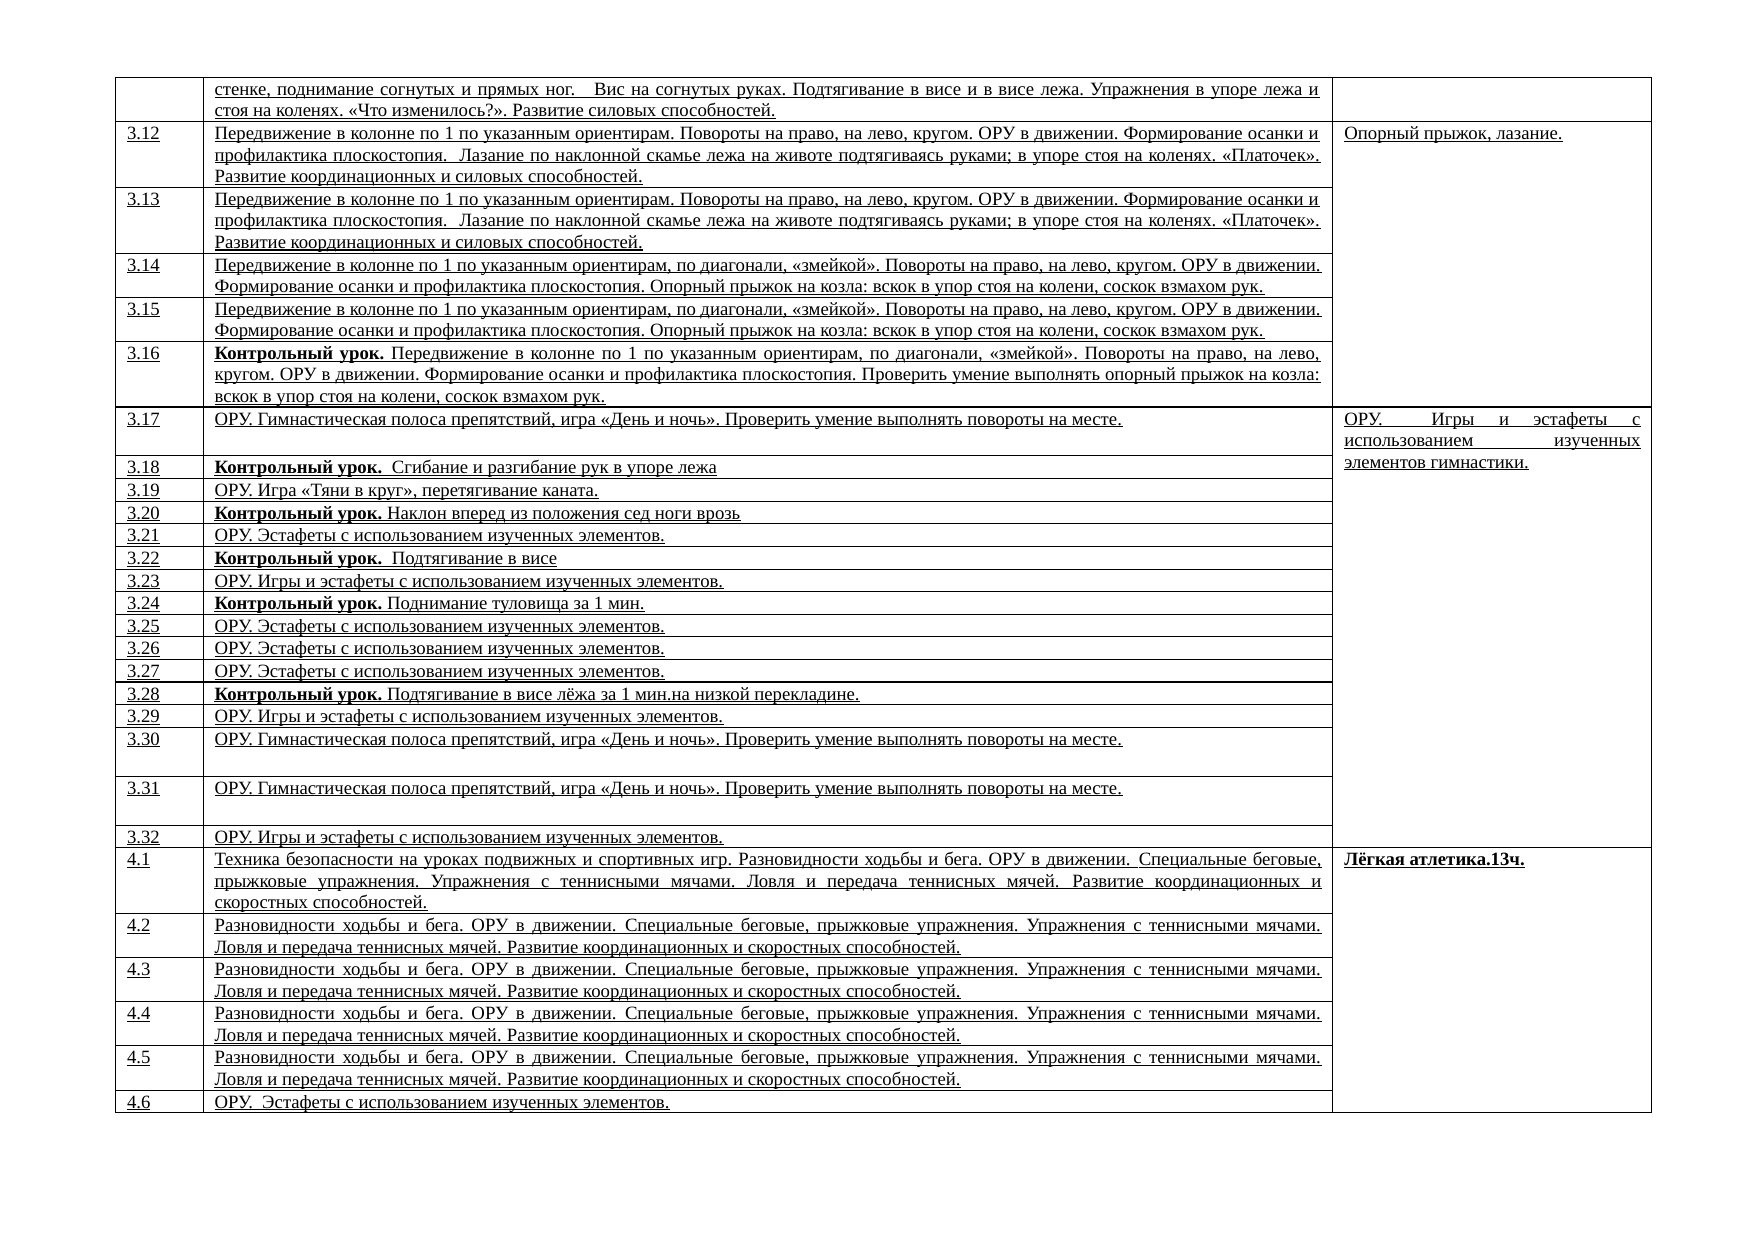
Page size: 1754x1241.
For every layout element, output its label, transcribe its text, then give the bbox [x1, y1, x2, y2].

table_cell 4.3 [116, 958, 203, 1001]
table_cell Контрольный урок. Подтягивание в висе лёжа за 1 мин.на низкой перекладине. [204, 683, 1332, 704]
table_cell 4.6 [116, 1091, 203, 1112]
table_cell 3.20 [116, 502, 203, 523]
table_cell 3.12 [116, 122, 203, 187]
table_cell 3.29 [116, 705, 203, 727]
table_cell Контрольный урок. Передвижение в колонне по 1 по указанным ориентирам, по диагонали, «змейкой». Повороты на право, на лево, кругом. ОРУ в движении. Формирование осанки и профилактика плоскостопия. Проверить умение выполнять опорный прыжок на козла: вскок в упор стоя на колени, соскок взмахом рук. [204, 342, 1332, 406]
table_cell 3.17 [116, 408, 203, 455]
table_cell Передвижение в колонне по 1 по указанным ориентирам, по диагонали, «змейкой». Повороты на право, на лево, кругом. ОРУ в движении. Формирование осанки и профилактика плоскостопия. Опорный прыжок на козла: вскок в упор стоя на колени, соскок взмахом рук. [204, 254, 1332, 297]
table_cell 3.18 [116, 456, 203, 478]
table_cell Передвижение в колонне по 1 по указанным ориентирам, по диагонали, «змейкой». Повороты на право, на лево, кругом. ОРУ в движении. Формирование осанки и профилактика плоскостопия. Опорный прыжок на козла: вскок в упор стоя на колени, соскок взмахом рук. [204, 298, 1332, 341]
table_cell ОРУ. Гимнастическая полоса препятствий, игра «День и ночь». Проверить умение выполнять повороты на месте. [204, 408, 1332, 455]
table_cell 3.23 [116, 570, 203, 591]
table_cell Лёгкая атлетика.13ч. [1333, 848, 1651, 1112]
table_cell Разновидности ходьбы и бега. ОРУ в движении. Специальные беговые, прыжковые упражнения. Упражнения с теннисными мячами. Ловля и передача теннисных мячей. Развитие координационных и скоростных способностей. [204, 958, 1332, 1001]
table_cell ОРУ. Игры и эстафеты с использованием изученных элементов. [204, 570, 1332, 591]
table_cell стенке, поднимание согнутых и прямых ног. Вис на согнутых руках. Подтягивание в висе и в висе лежа. Упражнения в упоре лежа и стоя на коленях. «Что изменилось?». Развитие силовых способностей. [204, 78, 1332, 121]
table_cell ОРУ. Игры и эстафеты с использованием изученных элементов. [204, 826, 1332, 847]
table_cell ОРУ. Игры и эстафеты с использованием изученных элементов. [204, 705, 1332, 727]
table_cell ОРУ. Игры и эстафеты с использованием изученных элементов гимнастики. [1333, 408, 1651, 847]
table_cell 3.21 [116, 524, 203, 546]
table_cell 3.26 [116, 637, 203, 659]
table_cell [1333, 78, 1651, 121]
table_cell ОРУ. Эстафеты с использованием изученных элементов. [204, 615, 1332, 636]
table_cell ОРУ. Эстафеты с использованием изученных элементов. [204, 1091, 1332, 1112]
table_cell Разновидности ходьбы и бега. ОРУ в движении. Специальные беговые, прыжковые упражнения. Упражнения с теннисными мячами. Ловля и передача теннисных мячей. Развитие координационных и скоростных способностей. [204, 914, 1332, 957]
table_cell [116, 78, 203, 121]
table_cell Разновидности ходьбы и бега. ОРУ в движении. Специальные беговые, прыжковые упражнения. Упражнения с теннисными мячами. Ловля и передача теннисных мячей. Развитие координационных и скоростных способностей. [204, 1046, 1332, 1089]
table_cell 3.19 [116, 479, 203, 501]
table_cell Передвижение в колонне по 1 по указанным ориентирам. Повороты на право, на лево, кругом. ОРУ в движении. Формирование осанки и профилактика плоскостопия. Лазание по наклонной скамье лежа на животе подтягиваясь руками; в упоре стоя на коленях. «Платочек». Развитие координационных и силовых способностей. [204, 188, 1332, 252]
table_cell 3.14 [116, 254, 203, 297]
table_cell Опорный прыжок, лазание. [1333, 122, 1651, 406]
table_cell ОРУ. Гимнастическая полоса препятствий, игра «День и ночь». Проверить умение выполнять повороты на месте. [204, 777, 1332, 824]
table_cell ОРУ. Гимнастическая полоса препятствий, игра «День и ночь». Проверить умение выполнять повороты на месте. [204, 728, 1332, 776]
table_cell 3.24 [116, 592, 203, 614]
table_cell 3.32 [116, 826, 203, 847]
table_cell 3.13 [116, 188, 203, 252]
table_cell Контрольный урок. Наклон вперед из положения сед ноги врозь [204, 502, 1332, 523]
table_cell 3.25 [116, 615, 203, 636]
table_cell 3.31 [116, 777, 203, 824]
table_cell Передвижение в колонне по 1 по указанным ориентирам. Повороты на право, на лево, кругом. ОРУ в движении. Формирование осанки и профилактика плоскостопия. Лазание по наклонной скамье лежа на животе подтягиваясь руками; в упоре стоя на коленях. «Платочек». Развитие координационных и силовых способностей. [204, 122, 1332, 187]
table_cell 3.27 [116, 660, 203, 681]
table_cell 3.28 [116, 683, 203, 704]
table_cell 4.1 [116, 848, 203, 913]
table_cell 3.15 [116, 298, 203, 341]
table_cell ОРУ. Эстафеты с использованием изученных элементов. [204, 660, 1332, 681]
table_cell ОРУ. Эстафеты с использованием изученных элементов. [204, 637, 1332, 659]
table_cell Контрольный урок. Сгибание и разгибание рук в упоре лежа [204, 456, 1332, 478]
table_cell ОРУ. Эстафеты с использованием изученных элементов. [204, 524, 1332, 546]
table_cell 3.22 [116, 547, 203, 568]
table_cell Разновидности ходьбы и бега. ОРУ в движении. Специальные беговые, прыжковые упражнения. Упражнения с теннисными мячами. Ловля и передача теннисных мячей. Развитие координационных и скоростных способностей. [204, 1002, 1332, 1045]
table_cell Техника безопасности на уроках подвижных и спортивных игр. Разновидности ходьбы и бега. ОРУ в движении. Специальные беговые, прыжковые упражнения. Упражнения с теннисными мячами. Ловля и передача теннисных мячей. Развитие координационных и скоростных способностей. [204, 848, 1332, 913]
table_cell ОРУ. Игра «Тяни в круг», перетягивание каната. [204, 479, 1332, 501]
table_cell 4.4 [116, 1002, 203, 1045]
table_cell 3.16 [116, 342, 203, 406]
table_cell 4.2 [116, 914, 203, 957]
table_cell Контрольный урок. Поднимание туловища за 1 мин. [204, 592, 1332, 614]
table_cell 4.5 [116, 1046, 203, 1089]
table_cell 3.30 [116, 728, 203, 776]
table_cell Контрольный урок. Подтягивание в висе [204, 547, 1332, 568]
